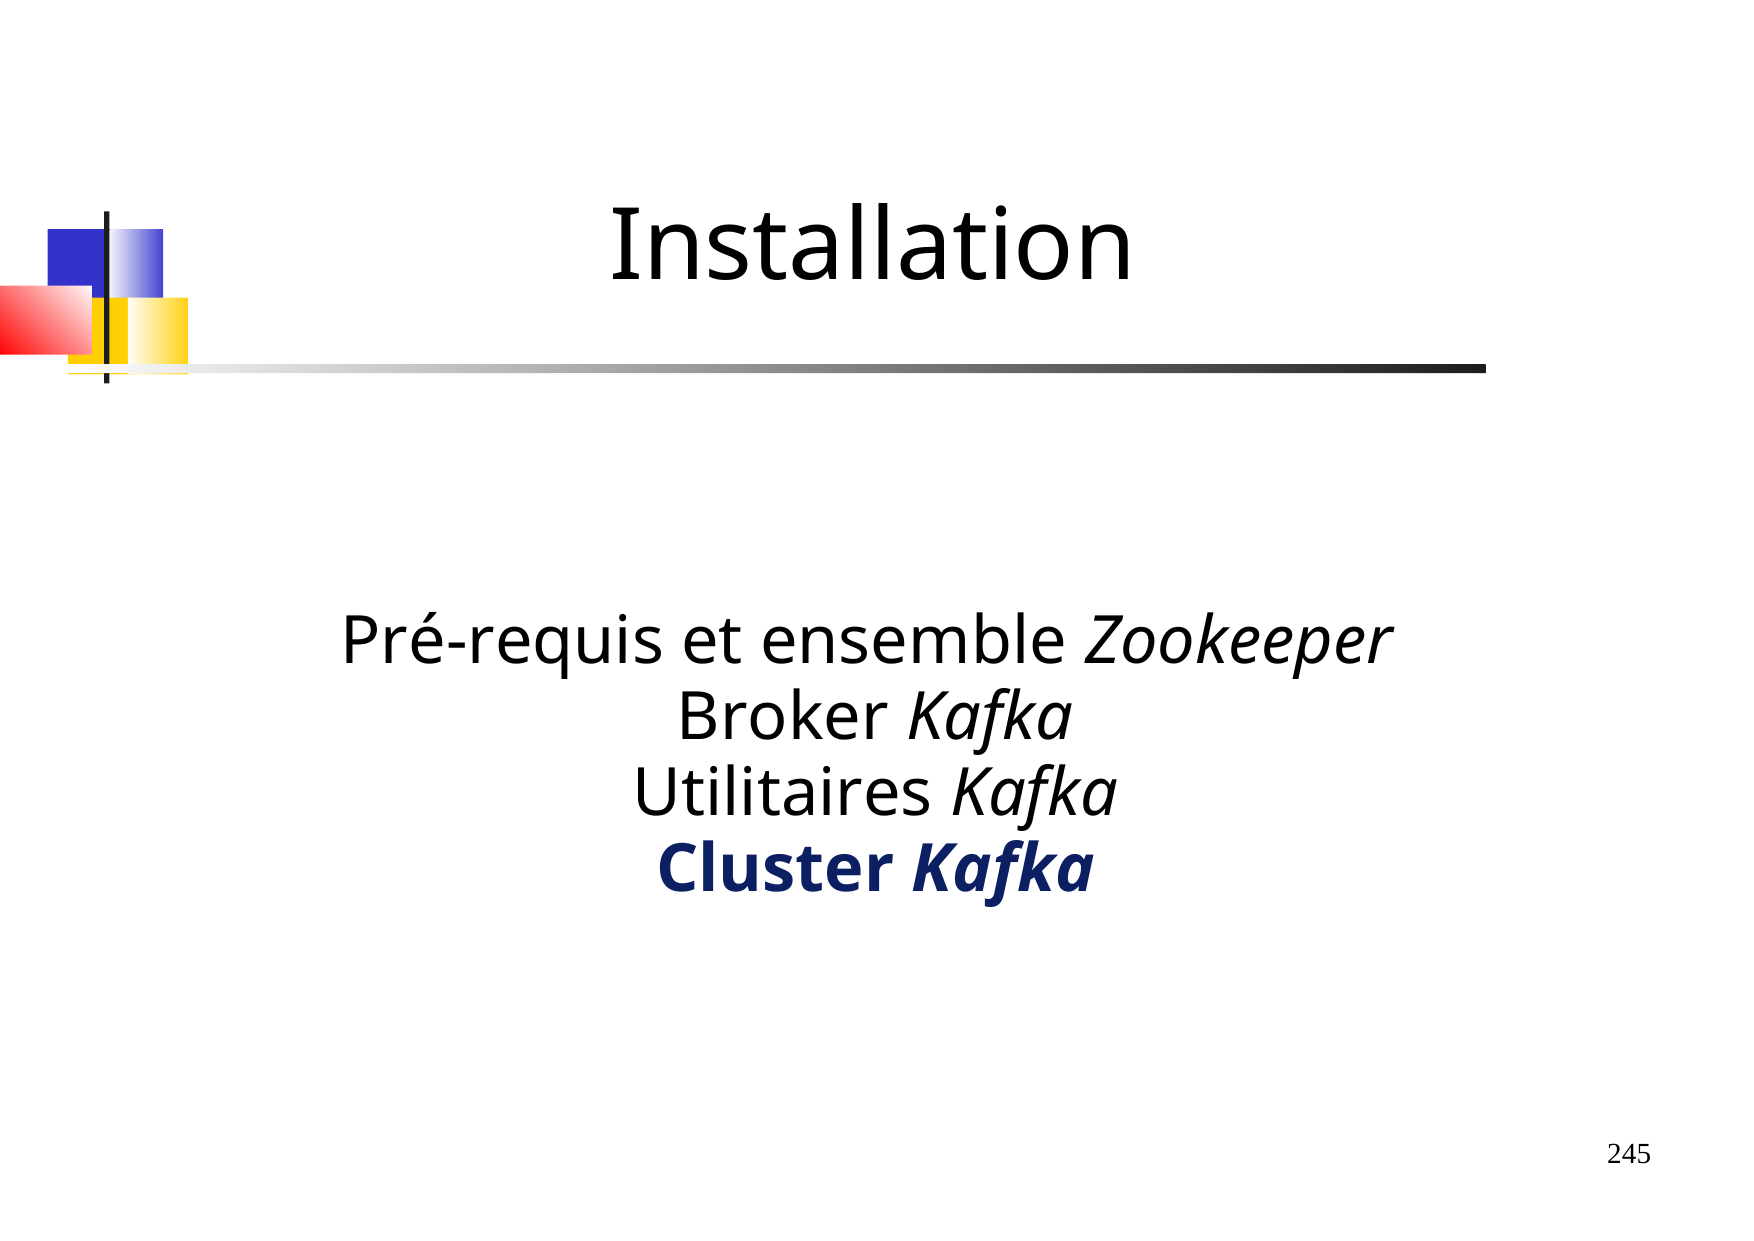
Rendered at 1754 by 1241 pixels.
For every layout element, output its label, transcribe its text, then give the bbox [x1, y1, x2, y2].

title Installation [179, 139, 1567, 351]
subtitle Pré-requis et ensemble Zookeeper Broker Kafka Utilitaires Kafka Cluster Kafka [179, 371, 1567, 1091]
